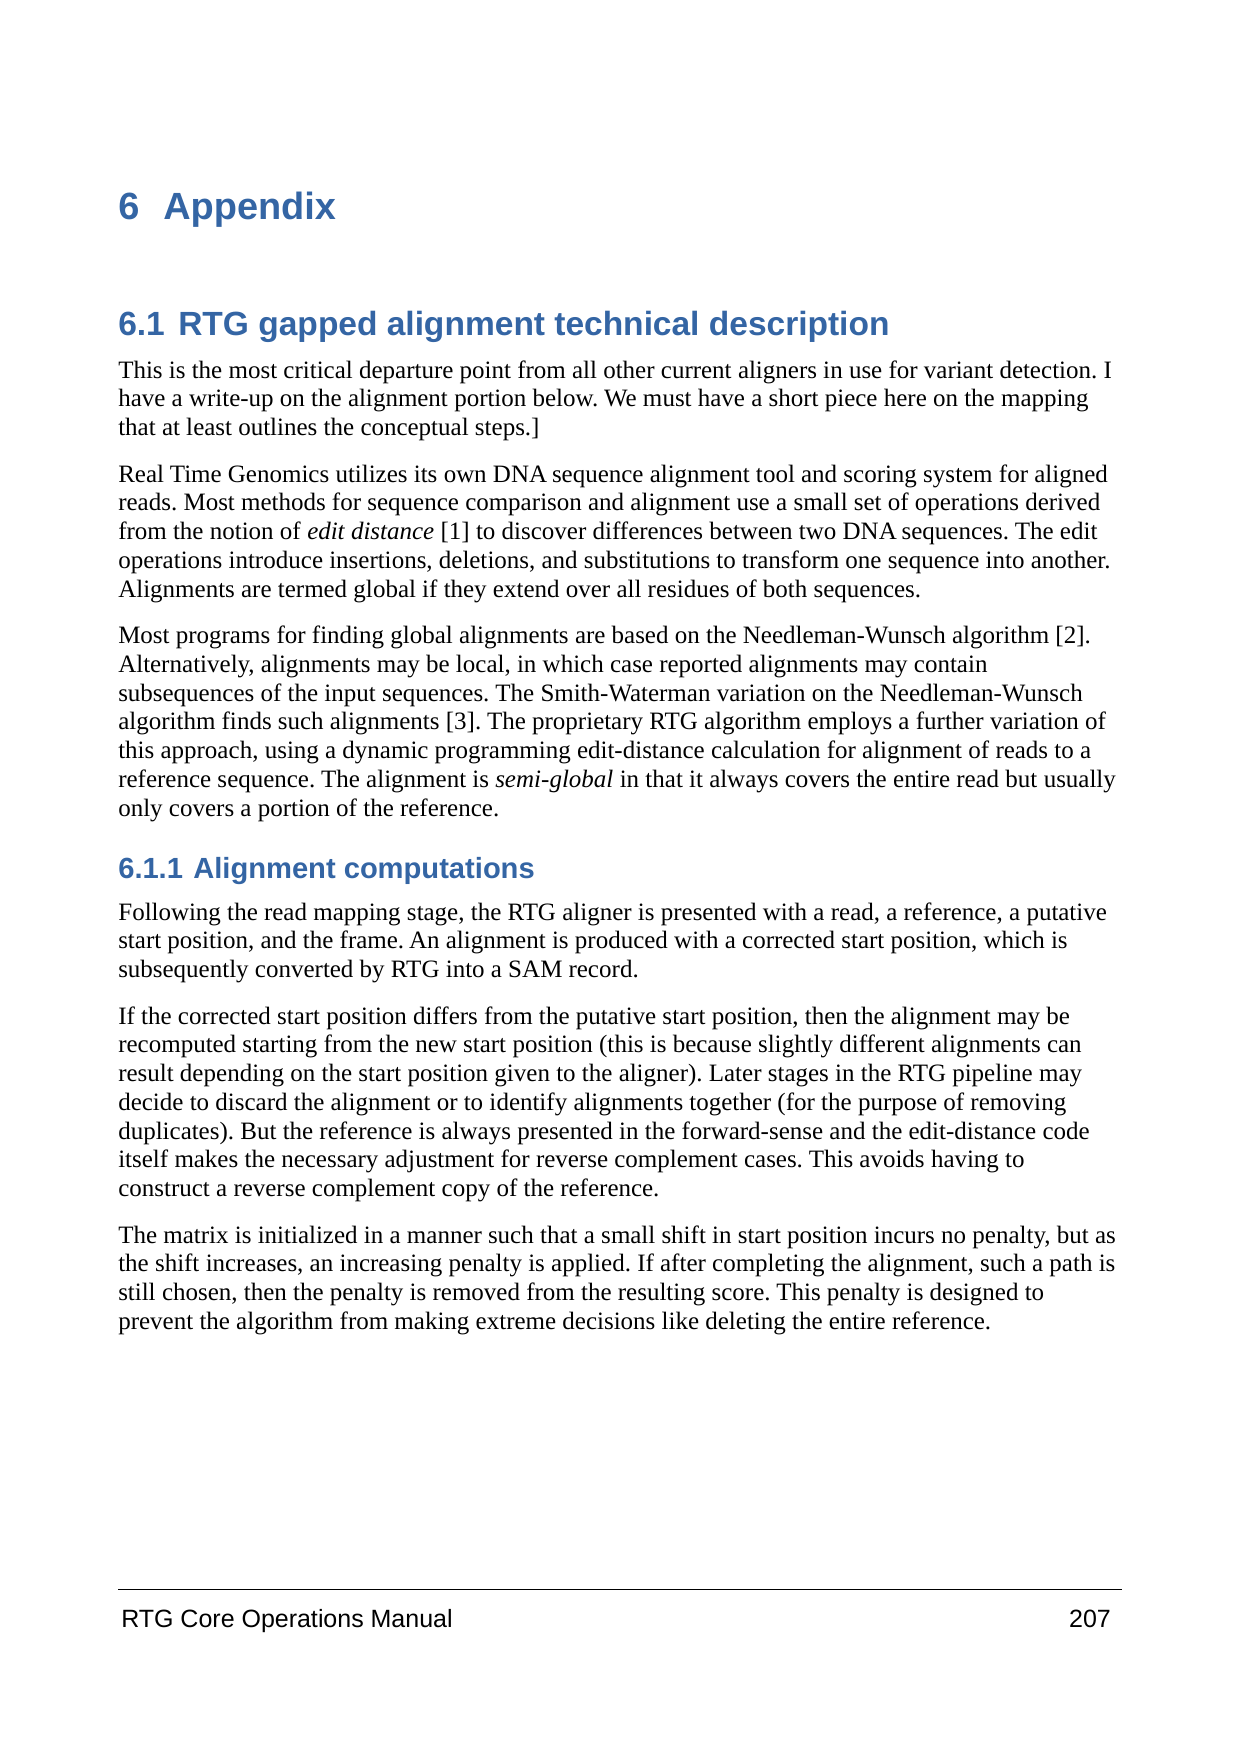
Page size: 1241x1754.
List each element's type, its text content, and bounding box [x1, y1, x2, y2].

text Real Time Genomics utilizes its own DNA sequence alignment tool and scoring system for aligned reads. Most methods for sequence comparison and alignment use a small set of operations derived from the notion of edit distance [1] to discover differences between two DNA sequences. The edit operations introduce insertions, deletions, and substitutions to transform one sequence into another. Alignments are termed global if they extend over all residues of both sequences. [118, 459, 1122, 602]
text If the corrected start position differs from the putative start position, then the alignment may be recomputed starting from the new start position (this is because slightly different alignments can result depending on the start position given to the aligner). Later stages in the RTG pipeline may decide to discard the alignment or to identify alignments together (for the purpose of removing duplicates). But the reference is always presented in the forward-sense and the edit-distance code itself makes the necessary adjustment for reverse complement cases. This avoids having to construct a reverse complement copy of the reference. [118, 1001, 1122, 1202]
subtitle RTG gapped alignment technical description [118, 304, 1122, 342]
text This is the most critical departure point from all other current aligners in use for variant detection. I have a write-up on the alignment portion below. We must have a short piece here on the mapping that at least outlines the conceptual steps.] [118, 355, 1122, 441]
text The matrix is initialized in a manner such that a small shift in start position incurs no penalty, but as the shift increases, an increasing penalty is applied. If after completing the alignment, such a path is still chosen, then the penalty is removed from the resulting score. This penalty is designed to prevent the algorithm from making extreme decisions like deleting the entire reference. [118, 1220, 1122, 1335]
subtitle Alignment computations [118, 851, 1122, 884]
text Following the read mapping stage, the RTG aligner is presented with a read, a reference, a putative start position, and the frame. An alignment is produced with a corrected start position, which is subsequently converted by RTG into a SAM record. [118, 897, 1122, 983]
subtitle Appendix [118, 184, 1122, 227]
text Most programs for finding global alignments are based on the Needleman-Wunsch algorithm [2]. Alternatively, alignments may be local, in which case reported alignments may contain subsequences of the input sequences. The Smith-Waterman variation on the Needleman-Wunsch algorithm finds such alignments [3]. The proprietary RTG algorithm employs a further variation of this approach, using a dynamic programming edit-distance calculation for alignment of reads to a reference sequence. The alignment is semi-global in that it always covers the entire read but usually only covers a portion of the reference. [118, 620, 1122, 821]
